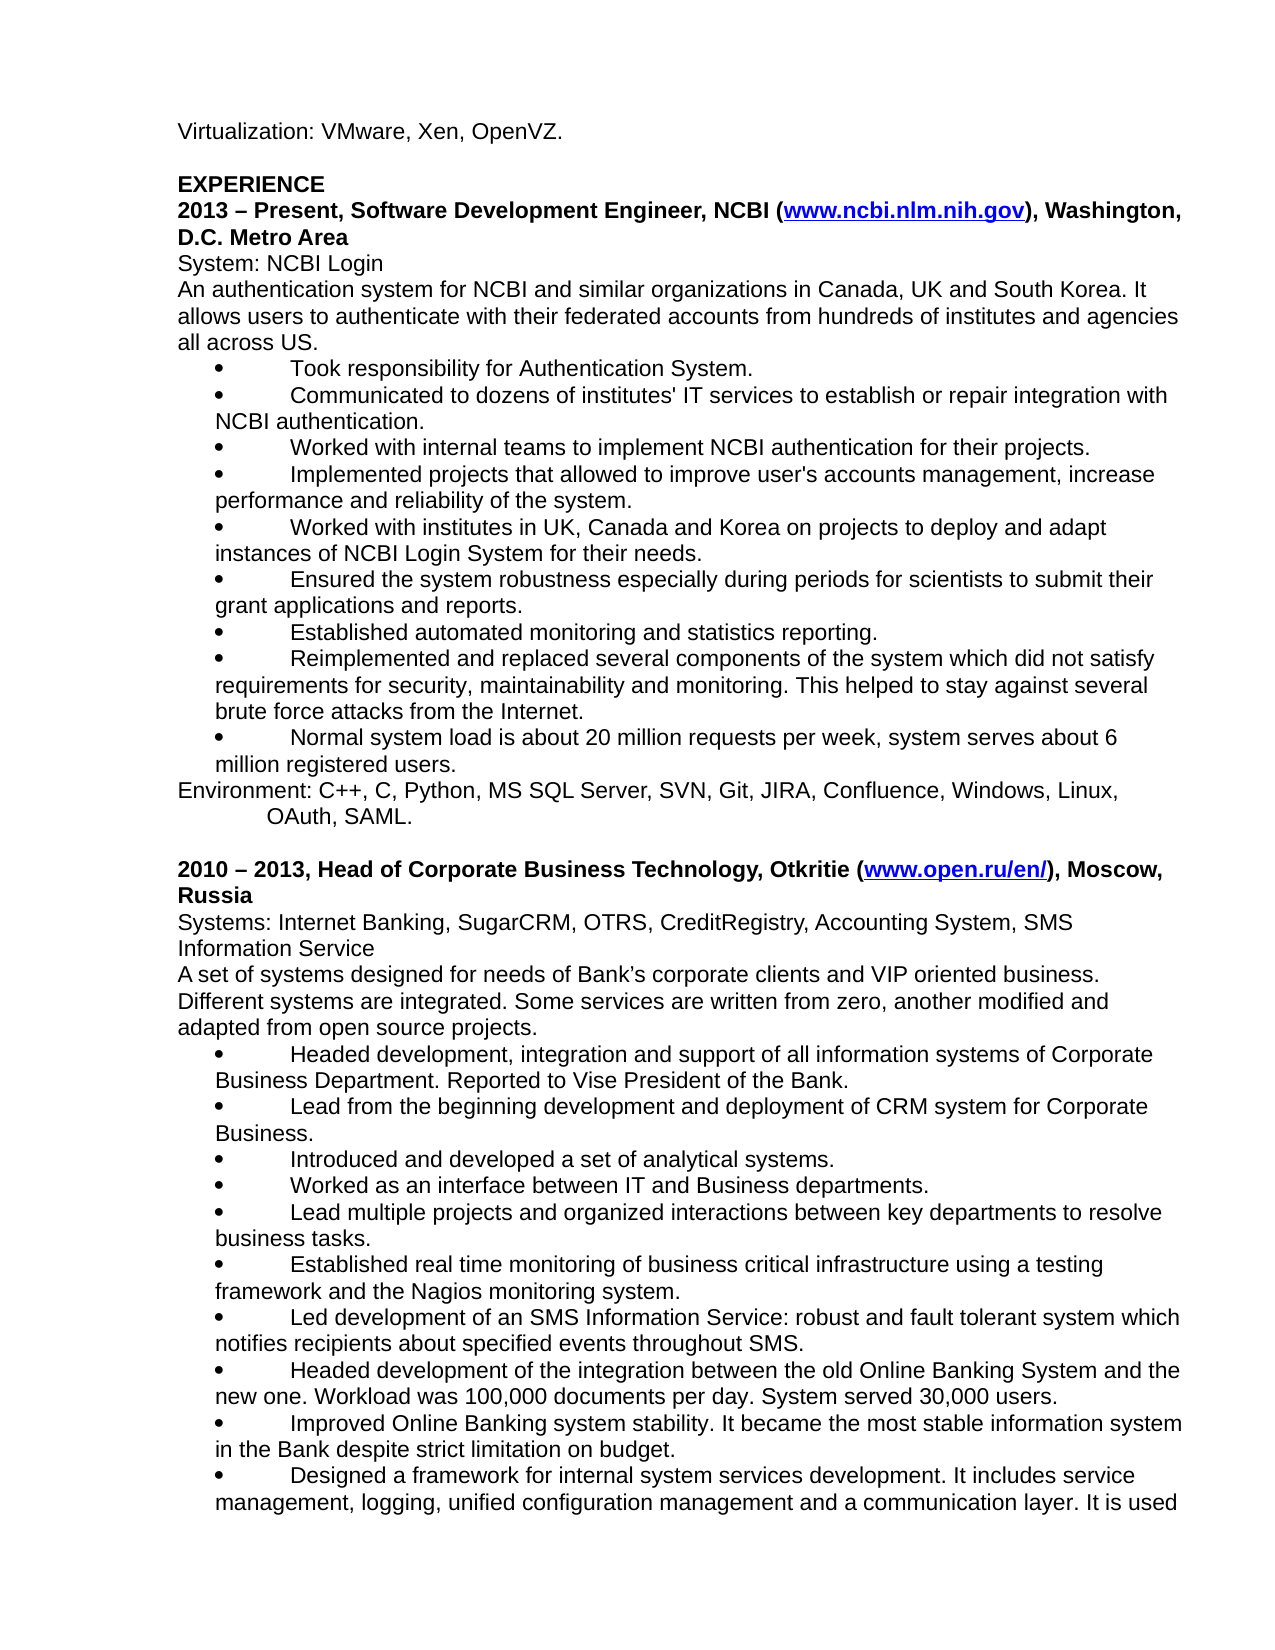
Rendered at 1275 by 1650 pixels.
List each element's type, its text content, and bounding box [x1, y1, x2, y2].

list Ensured the system robustness especially during periods for scientists to submit their grant applications and reports. [215, 566, 1186, 619]
list Normal system load is about 20 million requests per week, system serves about 6 million registered users. [215, 724, 1186, 777]
list Communicated to dozens of institutes' IT services to establish or repair integration with NCBI authentication. [215, 382, 1186, 434]
text Systems: Internet Banking, SugarCRM, OTRS, CreditRegistry, Accounting System, SMS Information Service [177, 909, 1186, 961]
list Headed development, integration and support of all information systems of Corporate Business Department. Reported to Vise President of the Bank. [215, 1041, 1186, 1093]
text 2013 – Present, Software Development Engineer, NCBI (www.ncbi.nlm.nih.gov), Washington, D.C. Metro Area [177, 197, 1186, 250]
text EXPERIENCE [177, 171, 1186, 197]
list Implemented projects that allowed to improve user's accounts management, increase performance and reliability of the system. [215, 461, 1186, 513]
list Designed a framework for internal system services development. It includes service management, logging, unified configuration management and a communication layer. It is used [215, 1462, 1186, 1515]
list Established automated monitoring and statistics reporting. [215, 619, 1186, 645]
text An authentication system for NCBI and similar organizations in Canada, UK and South Korea. It allows users to authenticate with their federated accounts from hundreds of institutes and agencies all across US. [177, 276, 1186, 355]
list Worked with internal teams to implement NCBI authentication for their projects. [215, 434, 1186, 461]
list Worked as an interface between IT and Business departments. [215, 1172, 1186, 1199]
list Worked with institutes in UK, Canada and Korea on projects to deploy and adapt instances of NCBI Login System for their needs. [215, 513, 1186, 566]
list Introduced and developed a set of analytical systems. [215, 1146, 1186, 1172]
list Established real time monitoring of business critical infrastructure using a testing framework and the Nagios monitoring system. [215, 1251, 1186, 1304]
text 2010 – 2013, Head of Corporate Business Technology, Otkritie (www.open.ru/en/), Moscow, Russia [177, 856, 1186, 909]
text A set of systems designed for needs of Bank’s corporate clients and VIP oriented business. Different systems are integrated. Some services are written from zero, another modified and adapted from open source projects. [177, 961, 1186, 1041]
text Environment: C++, C, Python, MS SQL Server, SVN, Git, JIRA, Confluence, Windows, Linux, [177, 777, 1186, 803]
list Lead multiple projects and organized interactions between key departments to resolve business tasks. [215, 1199, 1186, 1251]
list Took responsibility for Authentication System. [215, 355, 1186, 382]
list Improved Online Banking system stability. It became the most stable information system in the Bank despite strict limitation on budget. [215, 1409, 1186, 1462]
list Headed development of the integration between the old Online Banking System and the new one. Workload was 100,000 documents per day. System served 30,000 users. [215, 1357, 1186, 1409]
list Reimplemented and replaced several components of the system which did not satisfy requirements for security, maintainability and monitoring. This helped to stay against several brute force attacks from the Internet. [215, 645, 1186, 724]
text Virtualization: VMware, Xen, OpenVZ. [177, 118, 1186, 144]
list Led development of an SMS Information Service: robust and fault tolerant system which notifies recipients about specified events throughout SMS. [215, 1304, 1186, 1357]
text OAuth, SAML. [177, 803, 1186, 830]
text System: NCBI Login [177, 250, 1186, 276]
list Lead from the beginning development and deployment of CRM system for Corporate Business. [215, 1093, 1186, 1146]
